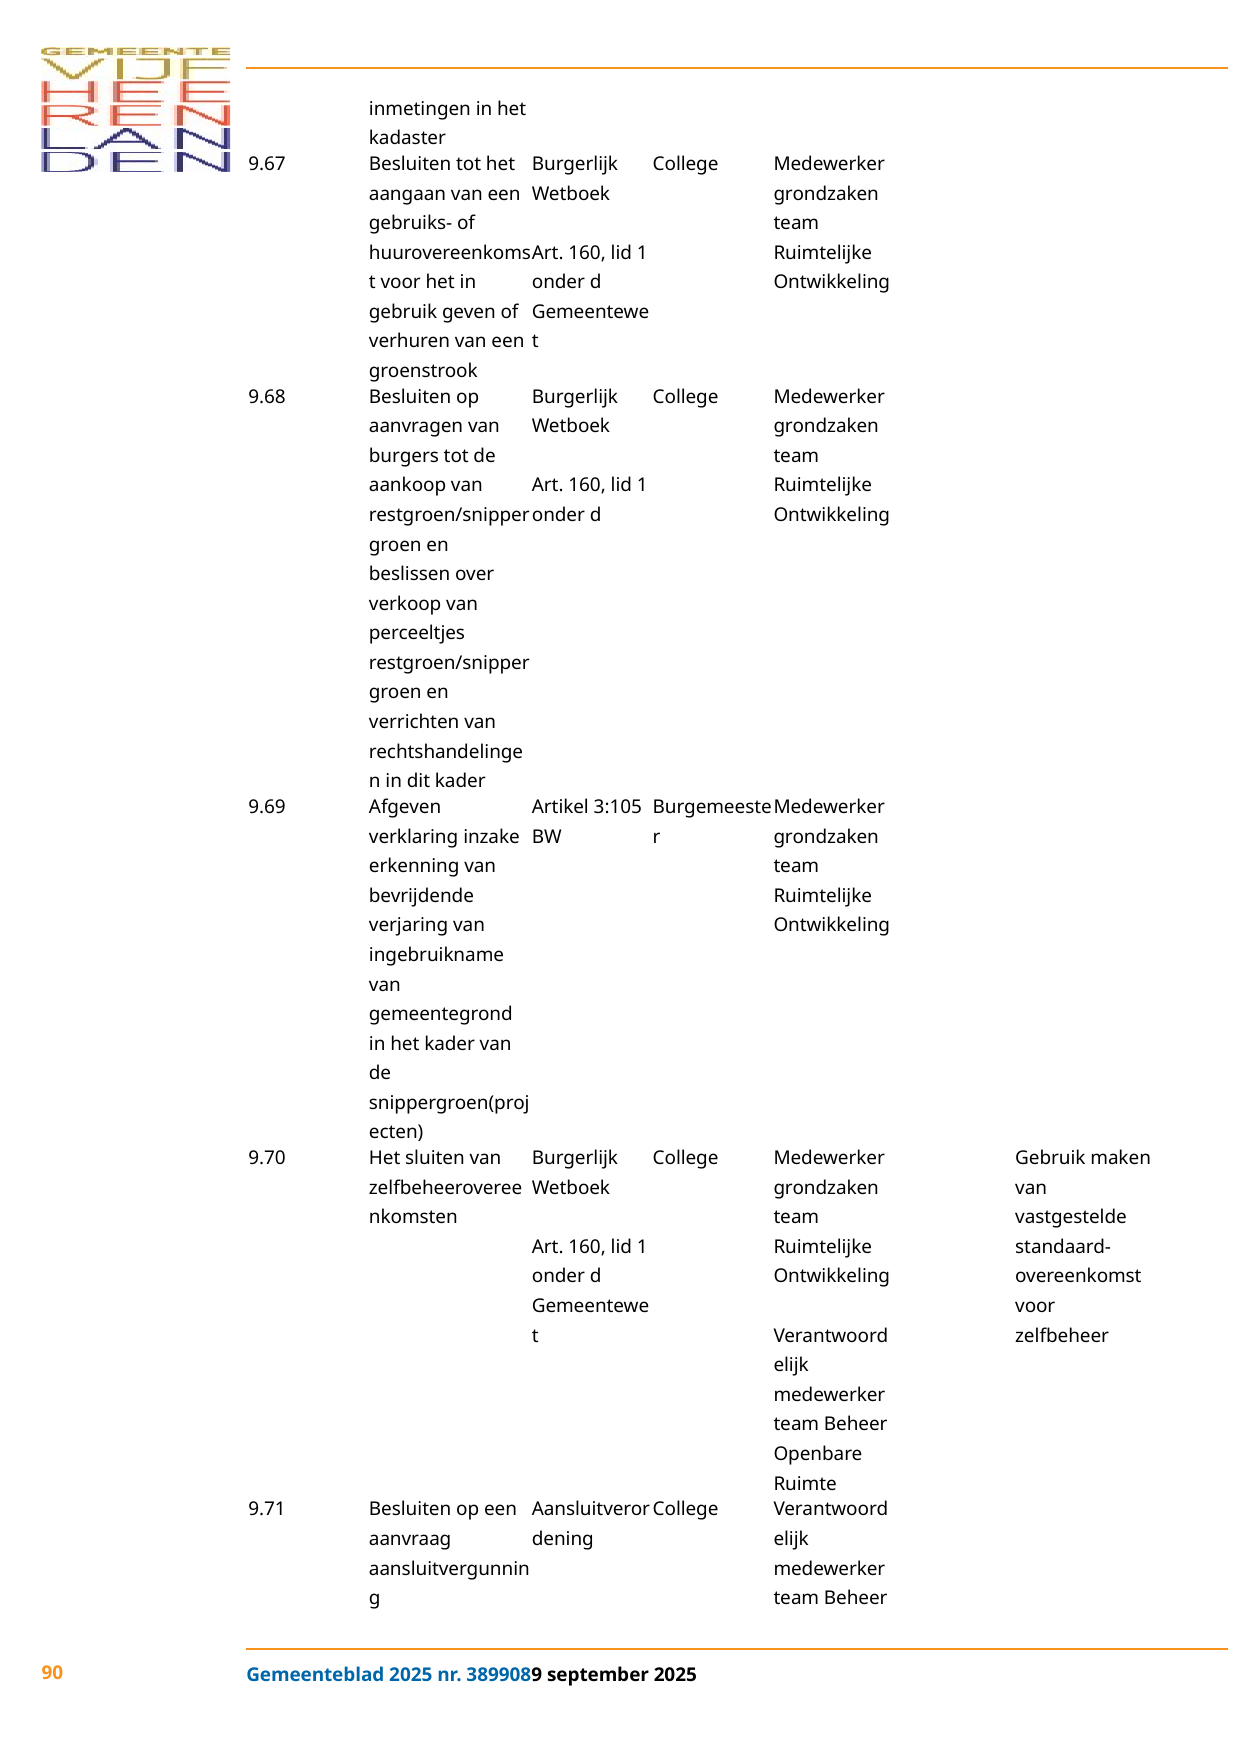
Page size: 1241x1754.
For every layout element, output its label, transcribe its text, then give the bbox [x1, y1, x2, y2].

table_cell College [653, 383, 773, 793]
table_cell [653, 95, 773, 150]
table_cell [1015, 1496, 1152, 1610]
table_cell [894, 95, 1015, 150]
table_cell [894, 1496, 1015, 1610]
table_cell College [653, 1496, 773, 1610]
table_cell Verantwoordelijk medewerker team Beheer [773, 1496, 894, 1610]
table_cell [894, 1144, 1015, 1496]
table_cell inmetingen in het kadaster [369, 95, 532, 150]
table_cell Artikel 3:105 BW [532, 793, 652, 1144]
table_cell [1015, 95, 1152, 150]
table_cell Besluiten op een aanvraag aansluitvergunning [369, 1496, 532, 1610]
table_cell Besluiten tot het aangaan van een gebruiks- of huurovereenkomst voor het in gebruik geven of verhuren van een groenstrook [369, 150, 532, 383]
table_cell [1015, 383, 1152, 793]
table_cell 9.67 [248, 150, 369, 383]
table_cell [773, 95, 894, 150]
table_cell Burgerlijk Wetboek Art. 160, lid 1 onder d Gemeentewet [532, 150, 652, 383]
table_cell [1015, 793, 1152, 1144]
table_cell Het sluiten van zelfbeheerovereenkomsten [369, 1144, 532, 1496]
table_cell [894, 383, 1015, 793]
table_cell 9.68 [248, 383, 369, 793]
table_cell Medewerker grondzaken team Ruimtelijke Ontwikkeling [773, 150, 894, 383]
table_cell College [653, 150, 773, 383]
table_cell Burgerlijk Wetboek Art. 160, lid 1 onder d [532, 383, 652, 793]
picture [41, 47, 231, 172]
table_cell Medewerker grondzaken team Ruimtelijke Ontwikkeling Verantwoordelijk medewerker team Beheer Openbare Ruimte [773, 1144, 894, 1496]
table_cell [894, 150, 1015, 383]
table_cell Besluiten op aanvragen van burgers tot de aankoop van restgroen/snippergroen en beslissen over verkoop van perceeltjes restgroen/snippergroen en verrichten van rechtshandelingen in dit kader [369, 383, 532, 793]
table_cell 9.70 [248, 1144, 369, 1496]
table_cell [248, 95, 369, 150]
table_cell Medewerker grondzaken team Ruimtelijke Ontwikkeling [773, 793, 894, 1144]
table_cell [894, 793, 1015, 1144]
table_cell [1015, 150, 1152, 383]
table_cell Burgemeester [653, 793, 773, 1144]
table_cell 9.71 [248, 1496, 369, 1610]
table_cell Aansluitverordening [532, 1496, 652, 1610]
table_cell 9.69 [248, 793, 369, 1144]
table_cell [532, 95, 652, 150]
table_cell Gebruik maken van vastgestelde standaard-overeenkomst voor zelfbeheer [1015, 1144, 1152, 1496]
table_cell Afgeven verklaring inzake erkenning van bevrijdende verjaring van ingebruikname van gemeentegrond in het kader van de snippergroen(projecten) [369, 793, 532, 1144]
table_cell College [653, 1144, 773, 1496]
table_cell Burgerlijk Wetboek Art. 160, lid 1 onder d Gemeentewet [532, 1144, 652, 1496]
table_cell Medewerker grondzaken team Ruimtelijke Ontwikkeling [773, 383, 894, 793]
